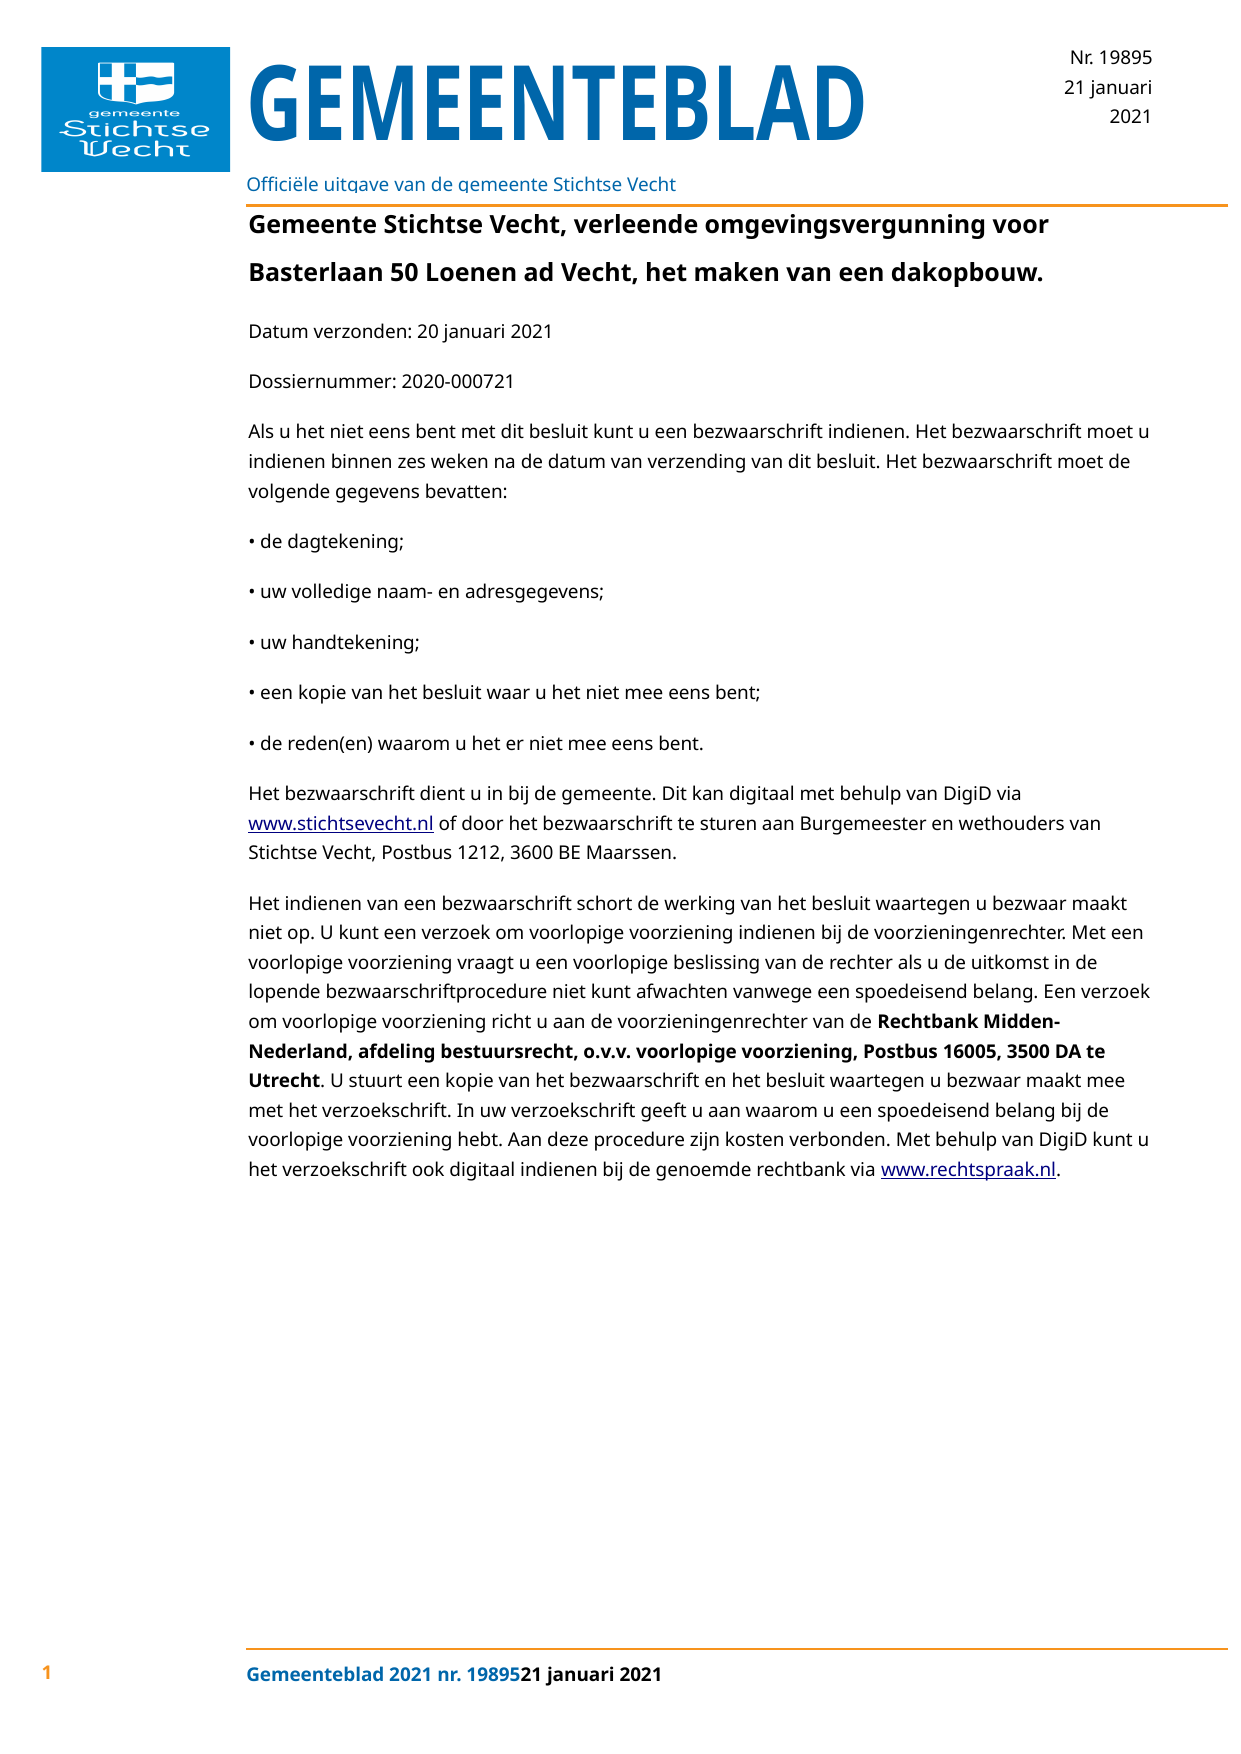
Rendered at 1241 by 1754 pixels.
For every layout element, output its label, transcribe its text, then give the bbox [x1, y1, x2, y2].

text Gemeente Stichtse Vecht, verleende omgevingsvergunning voor Basterlaan 50 Loenen ad Vecht, het maken van een dakopbouw. [248, 207, 1152, 288]
text Het indienen van een bezwaarschrift schort de werking van het besluit waartegen u bezwaar maakt niet op. U kunt een verzoek om voorlopige voorziening indienen bij de voorzieningenrechter. Met een voorlopige voorziening vraagt u een voorlopige beslissing van de rechter als u de uitkomst in de lopende bezwaarschriftprocedure niet kunt afwachten vanwege een spoedeisend belang. Een verzoek om voorlopige voorziening richt u aan de voorzieningenrechter van de Rechtbank Midden-Nederland, afdeling bestuursrecht, o.v.v. voorlopige voorziening, Postbus 16005, 3500 DA te Utrecht. U stuurt een kopie van het bezwaarschrift en het besluit waartegen u bezwaar maakt mee met het verzoekschrift. In uw verzoekschrift geeft u aan waarom u een spoedeisend belang bij de voorlopige voorziening hebt. Aan deze procedure zijn kosten verbonden. Met behulp van DigiD kunt u het verzoekschrift ook digitaal indienen bij de genoemde rechtbank via www.rechtspraak.nl. [248, 890, 1152, 1182]
text • een kopie van het besluit waar u het niet mee eens bent; [248, 679, 1152, 705]
text Als u het niet eens bent met dit besluit kunt u een bezwaarschrift indienen. Het bezwaarschrift moet u indienen binnen zes weken na de datum van verzending van dit besluit. Het bezwaarschrift moet de volgende gegevens bevatten: [248, 419, 1152, 504]
text Het bezwaarschrift dient u in bij de gemeente. Dit kan digitaal met behulp van DigiD via www.stichtsevecht.nl of door het bezwaarschrift te sturen aan Burgemeester en wethouders van Stichtse Vecht, Postbus 1212, 3600 BE Maarssen. [248, 780, 1152, 865]
text Datum verzonden: 20 januari 2021 [248, 318, 1152, 344]
text • uw volledige naam- en adresgegevens; [248, 579, 1152, 604]
picture [137, 63, 174, 103]
text • uw handtekening; [248, 629, 1152, 655]
text • de dagtekening; [248, 528, 1152, 554]
text Dossiernummer: 2020-000721 [248, 368, 1152, 394]
picture [99, 63, 135, 101]
text • de reden(en) waarom u het er niet mee eens bent. [248, 730, 1152, 756]
